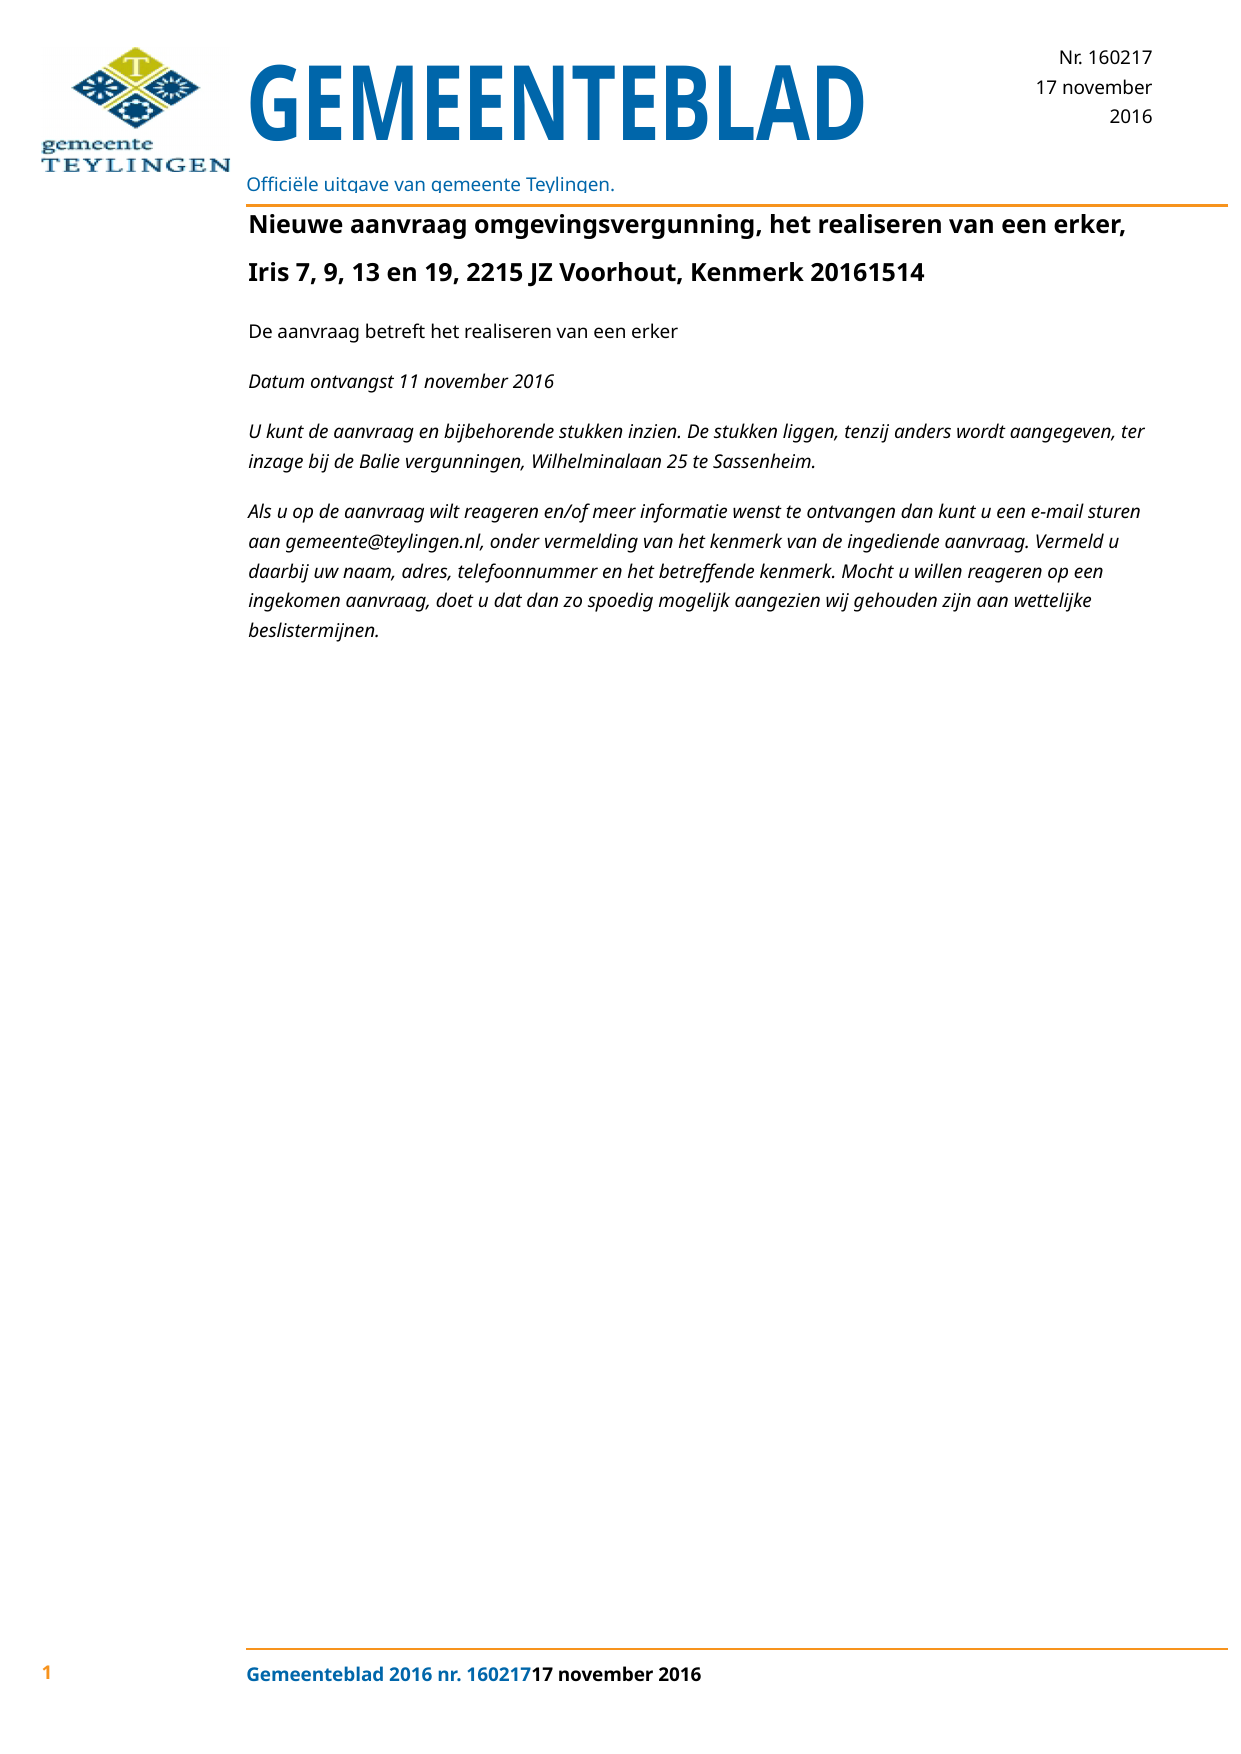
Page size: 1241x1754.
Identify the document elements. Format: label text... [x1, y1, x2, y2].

text De aanvraag betreft het realiseren van een erker [248, 318, 1152, 344]
text Nieuwe aanvraag omgevingsvergunning, het realiseren van een erker, Iris 7, 9, 13 en 19, 2215 JZ Voorhout, Kenmerk 20161514 [248, 207, 1152, 288]
text Datum ontvangst 11 november 2016 [248, 368, 1152, 394]
text U kunt de aanvraag en bijbehorende stukken inzien. De stukken liggen, tenzij anders wordt aangegeven, ter inzage bij de Balie vergunningen, Wilhelminalaan 25 te Sassenheim. [248, 419, 1152, 474]
picture [41, 47, 231, 172]
text Als u op de aanvraag wilt reageren en/of meer informatie wenst te ontvangen dan kunt u een e-mail sturen aan gemeente@teylingen.nl, onder vermelding van het kenmerk van de ingediende aanvraag. Vermeld u daarbij uw naam, adres, telefoonnummer en het betreffende kenmerk. Mocht u willen reageren op een ingekomen aanvraag, doet u dat dan zo spoedig mogelijk aangezien wij gehouden zijn aan wettelijke beslistermijnen. [248, 499, 1152, 643]
